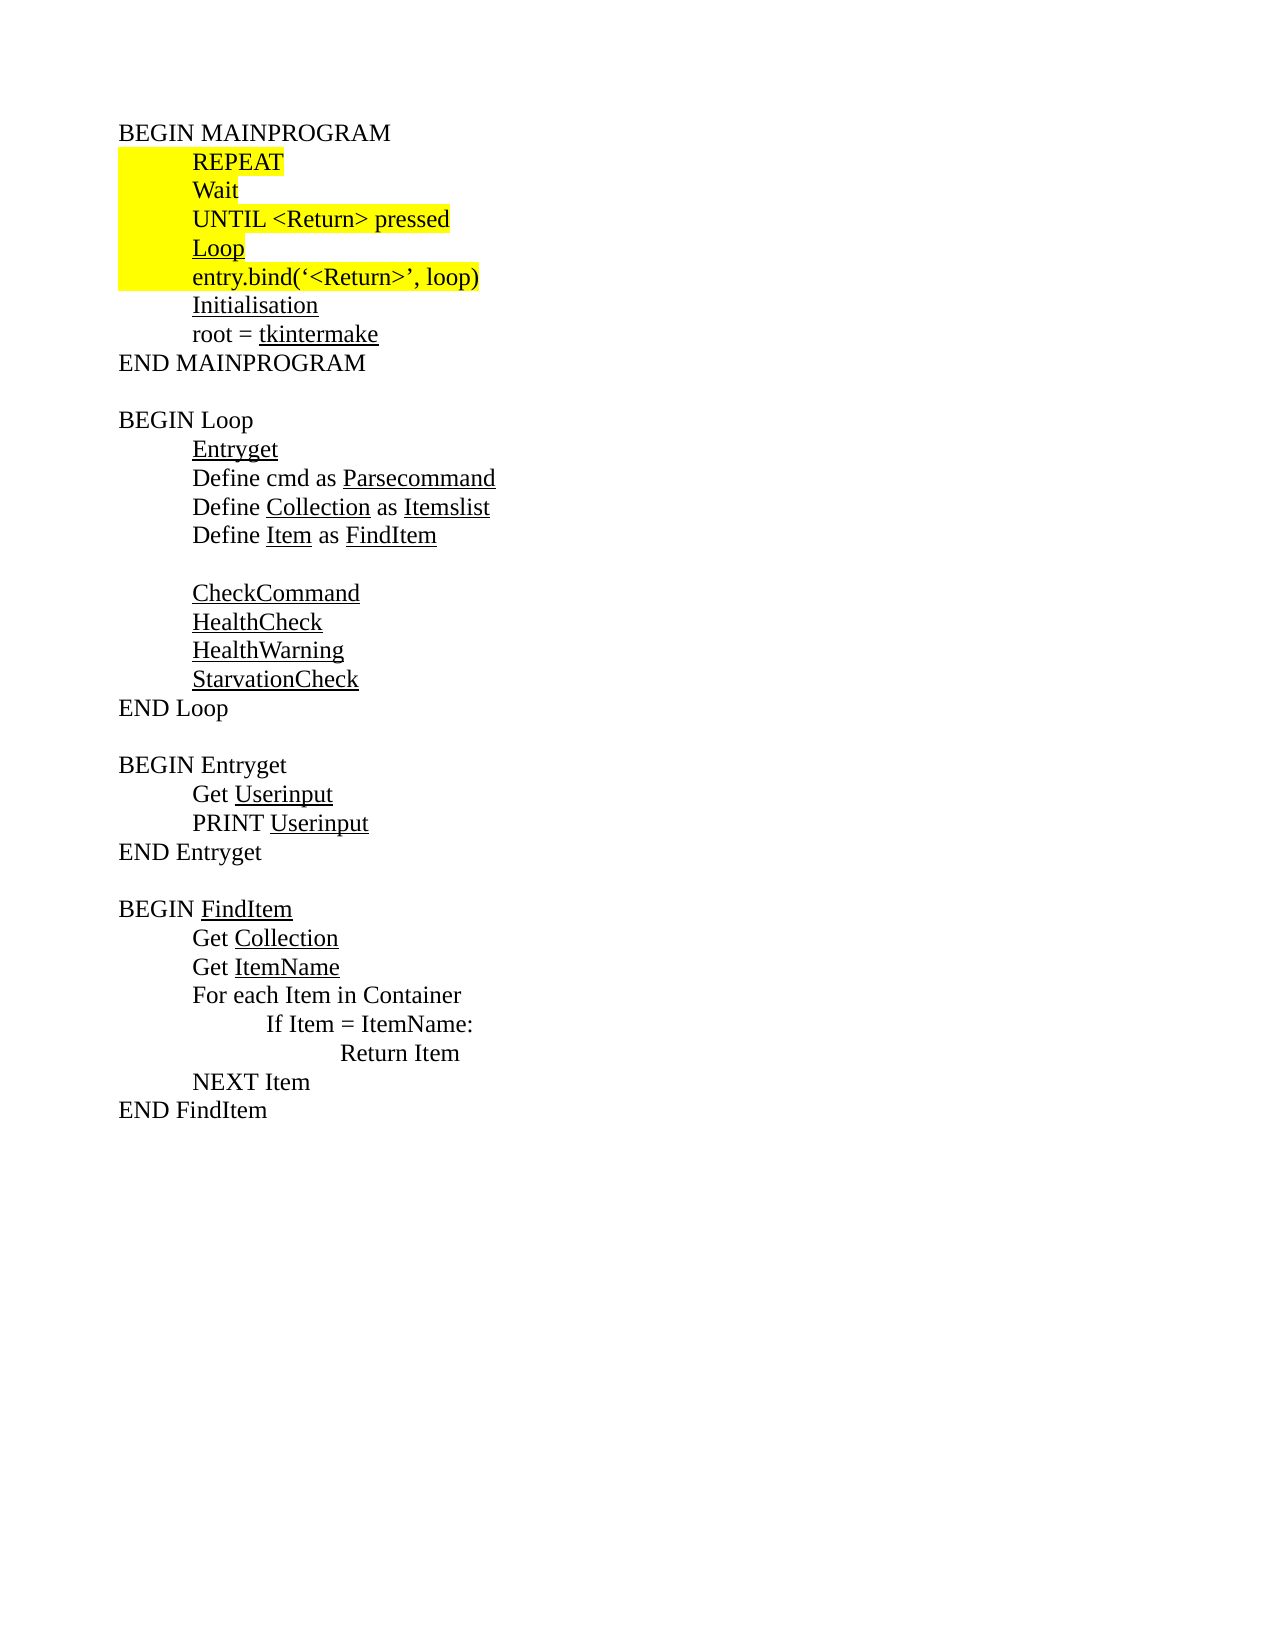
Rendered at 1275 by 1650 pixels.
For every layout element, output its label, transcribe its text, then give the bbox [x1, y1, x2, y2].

text Initialisation [118, 291, 1157, 319]
text entry.bind(‘<Return>’, loop) [118, 262, 1157, 291]
text END MAINPROGRAM [118, 348, 1157, 377]
text CheckCommand [118, 578, 1157, 607]
text REPEAT [118, 147, 1157, 176]
text HealthWarning [118, 636, 1157, 664]
text StarvationCheck [118, 664, 1157, 693]
text Entryget [118, 434, 1157, 463]
text root = tkintermake [118, 319, 1157, 348]
text Wait [118, 176, 1157, 204]
text Loop [118, 233, 1157, 262]
text BEGIN Loop [118, 406, 1157, 434]
text Get ItemName [118, 952, 1157, 981]
text UNTIL <Return> pressed [118, 204, 1157, 233]
text BEGIN FindItem [118, 894, 1157, 923]
text Return Item [118, 1038, 1157, 1067]
text Define cmd as Parsecommand [118, 463, 1157, 492]
text BEGIN Entryget [118, 751, 1157, 779]
text If Item = ItemName: [118, 1009, 1157, 1038]
text END FindItem [118, 1096, 1157, 1124]
text PRINT Userinput [118, 808, 1157, 837]
text Define Collection as Itemslist [118, 492, 1157, 521]
text Get Collection [118, 923, 1157, 952]
text HealthCheck [118, 607, 1157, 636]
text END Loop [118, 693, 1157, 722]
text Get Userinput [118, 779, 1157, 808]
text For each Item in Container [118, 981, 1157, 1009]
text END Entryget [118, 837, 1157, 866]
text BEGIN MAINPROGRAM [118, 118, 1157, 147]
text NEXT Item [118, 1067, 1157, 1096]
text Define Item as FindItem [118, 521, 1157, 549]
